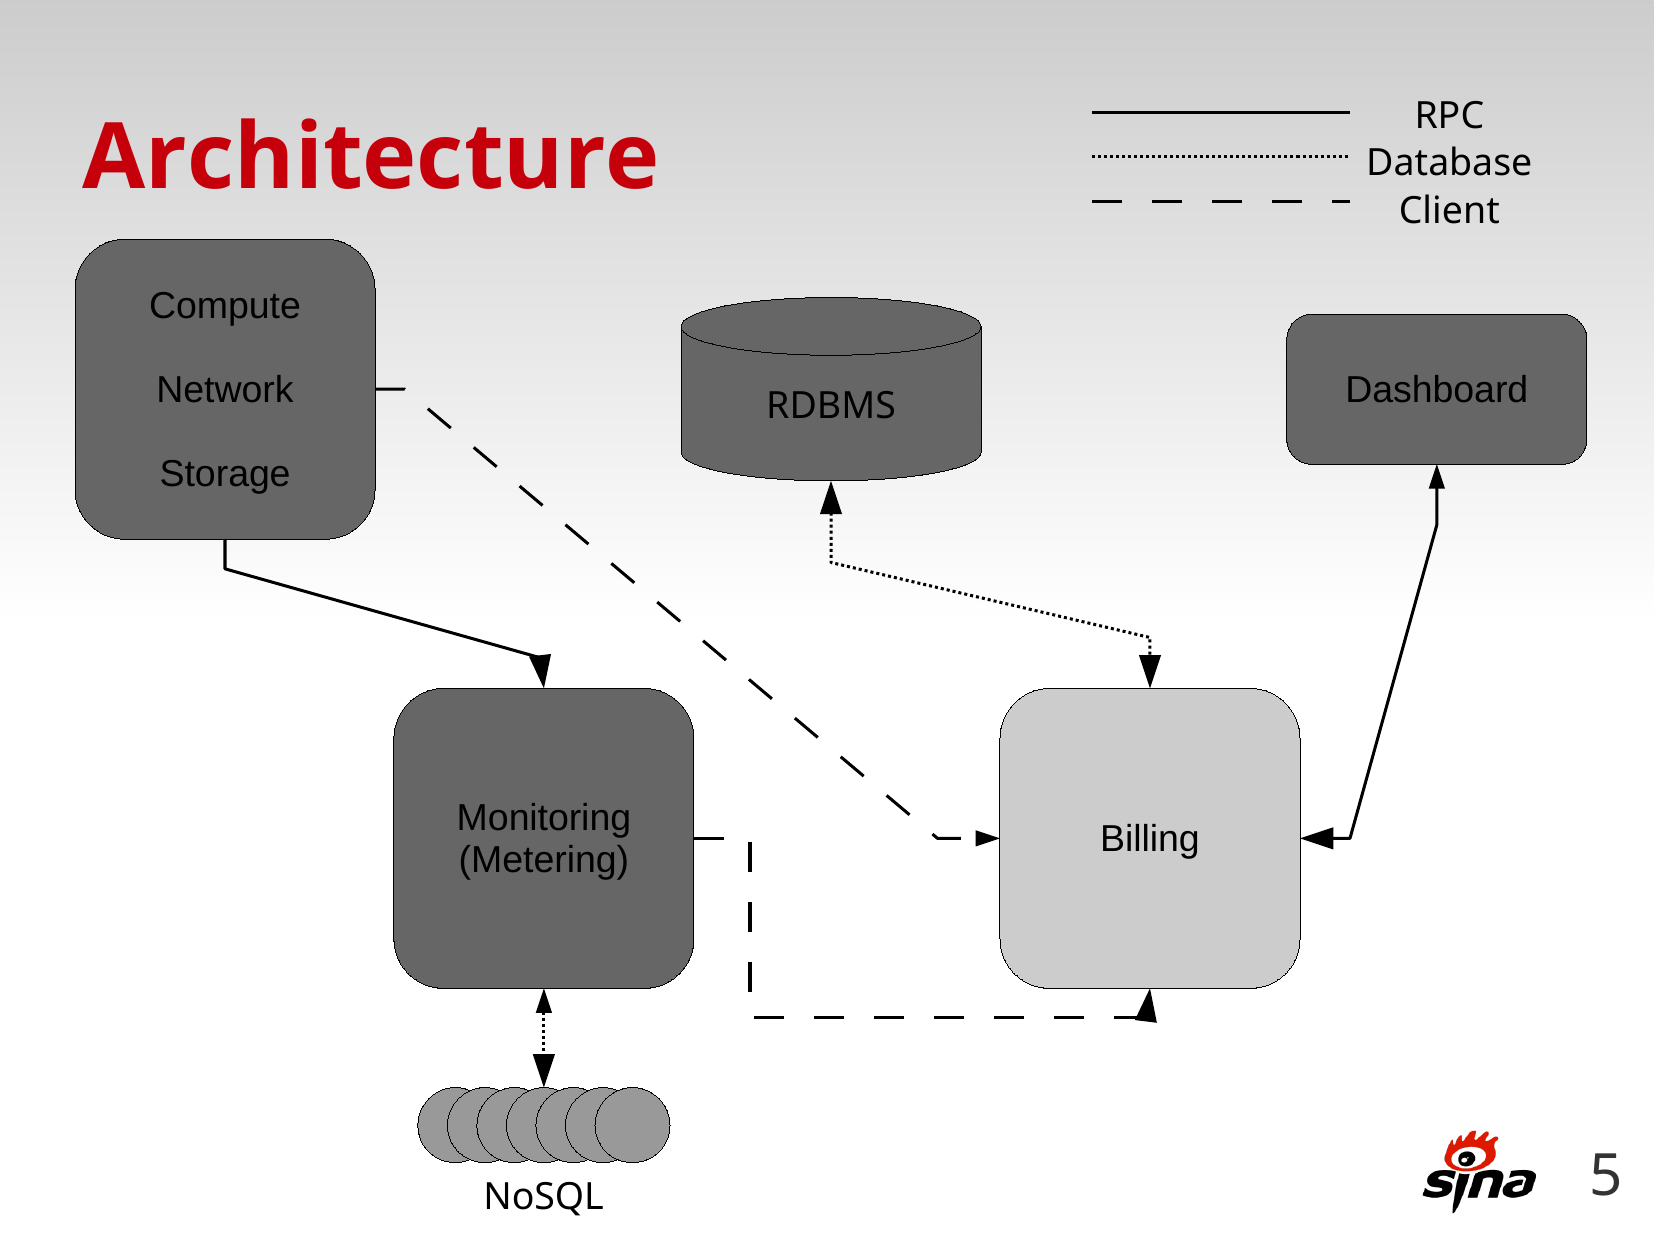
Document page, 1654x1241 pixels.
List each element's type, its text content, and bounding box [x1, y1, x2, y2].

text_box Client [1274, 175, 1625, 233]
text_box RDBMS [681, 297, 982, 481]
text_box RPC [1274, 81, 1625, 128]
text_box Billing [999, 688, 1301, 989]
title Architecture [82, 49, 1571, 257]
text_box Compute Network Storage [75, 239, 376, 540]
text_box Monitoring (Metering) [393, 688, 694, 989]
text_box NoSQL [369, 1162, 719, 1220]
text_box Dashboard [1286, 314, 1587, 465]
text_box [417, 1087, 671, 1162]
picture [1394, 1087, 1564, 1241]
text_box Database [1274, 128, 1625, 175]
